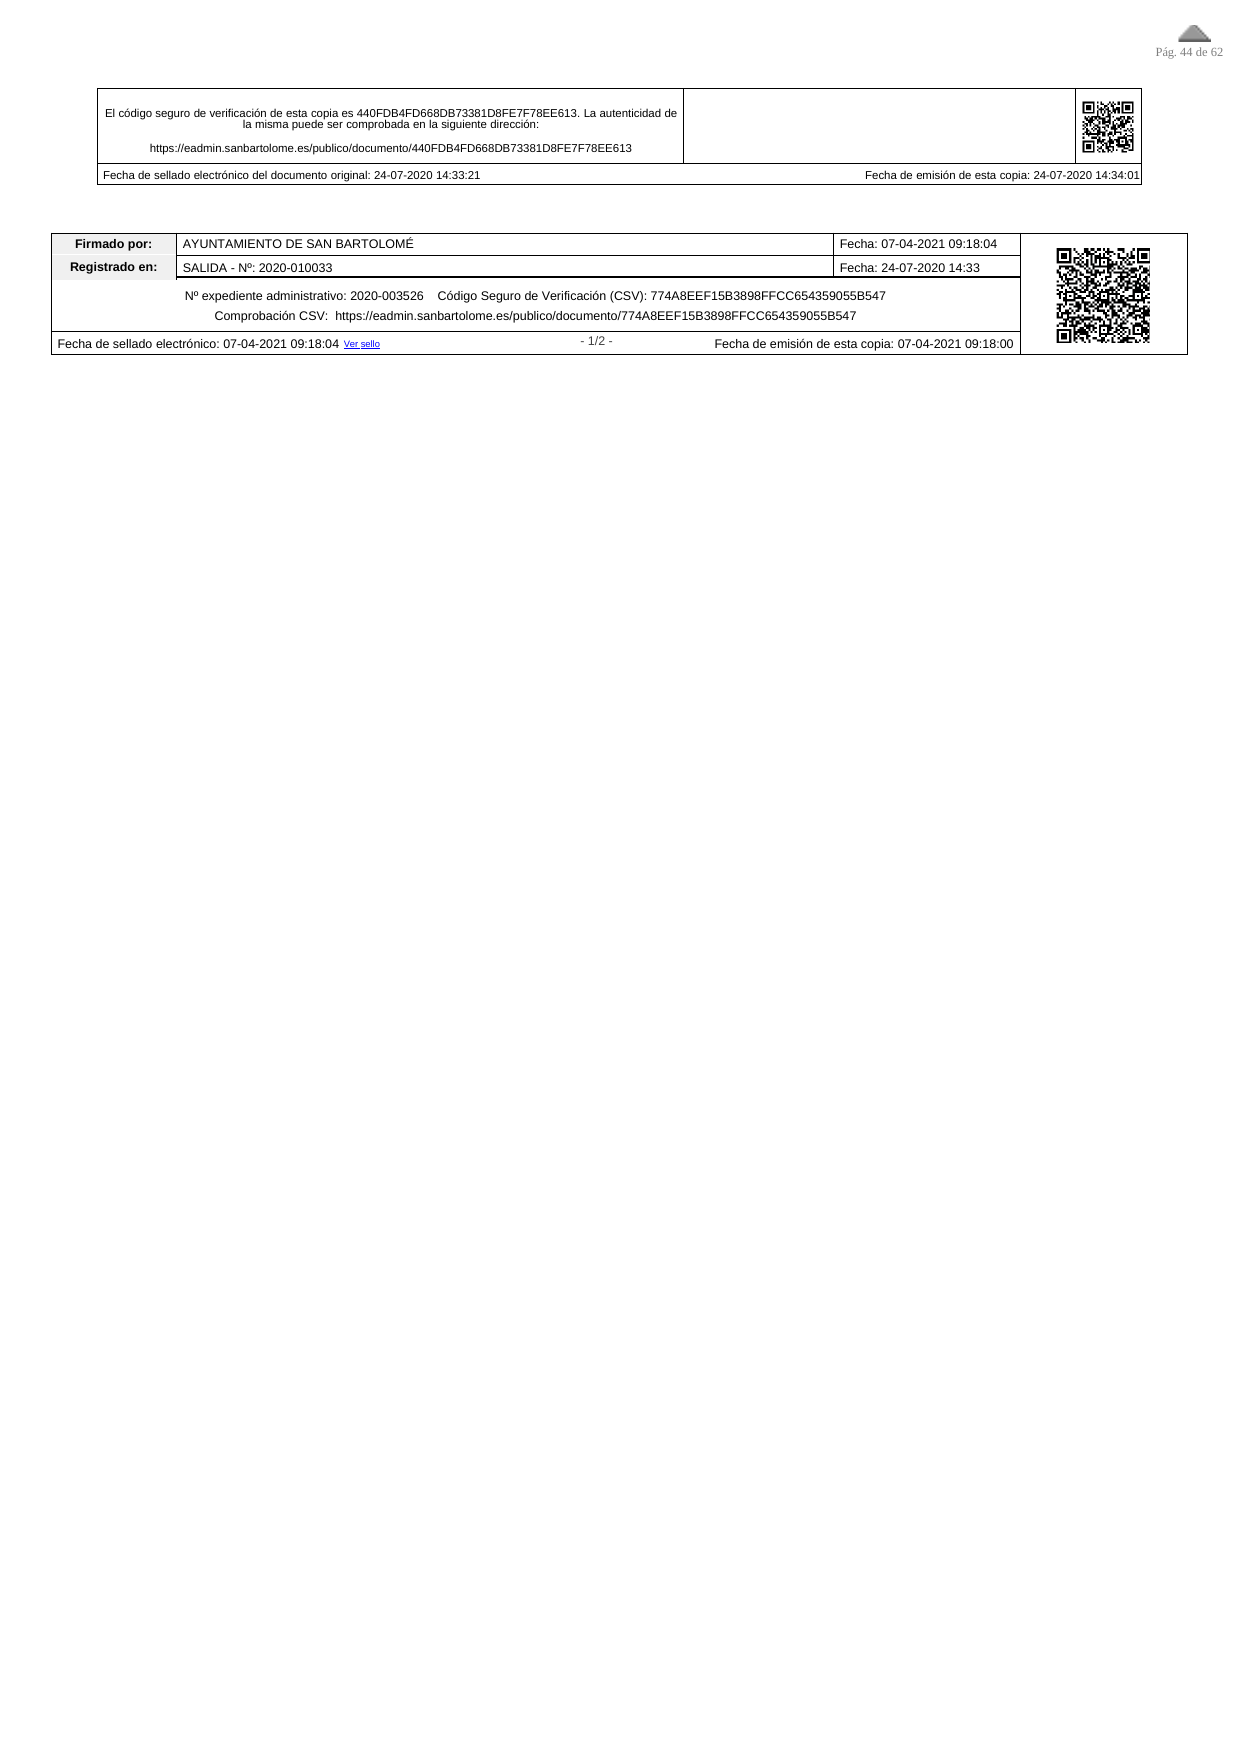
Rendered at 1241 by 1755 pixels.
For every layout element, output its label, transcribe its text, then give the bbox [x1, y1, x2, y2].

table_header Fecha: 07-04-2021 09:18:04 [834, 234, 1020, 254]
table_cell Fecha: 24-07-2020 14:33 [834, 256, 1020, 276]
table_cell Fecha de sellado electrónico del documento original: 24-07-2020 14:33:21 Fecha de emisión de esta copia: 24-07-2020 14:34:01 [98, 164, 1141, 184]
table_cell El código seguro de verificación de esta copia es 440FDB4FD668DB73381D8FE7F78EE613. La autenticidad de la misma puede ser comprobada en la siguiente dirección: https://eadmin.sanbartolome.es/publico/documento/440FDB4FD668DB73381D8FE7F78EE613 [98, 89, 683, 163]
table_header Firmado por: [52, 234, 176, 254]
table_cell SALIDA - Nº: 2020-010033 [177, 256, 833, 276]
table_cell [684, 89, 1075, 163]
table_cell Registrado en: [52, 258, 176, 276]
table_header AYUNTAMIENTO DE SAN BARTOLOMÉ [177, 234, 833, 254]
table_header [1021, 234, 1187, 354]
table_cell Fecha de sellado electrónico: 07-04-2021 09:18:04 Ver sello - 1/2 - Fecha de emisión de esta copia: 07-04-2021 09:18:00 [52, 332, 1020, 354]
table_cell [1076, 89, 1141, 163]
table_cell Nº expediente administrativo: 2020-003526 Código Seguro de Verificación (CSV): 774A8EEF15B3898FFCC654359055B547 Comprobación CSV: https://eadmin.sanbartolome.es/publico/documento/774A8EEF15B3898FFCC654359055B547 [52, 278, 1020, 331]
